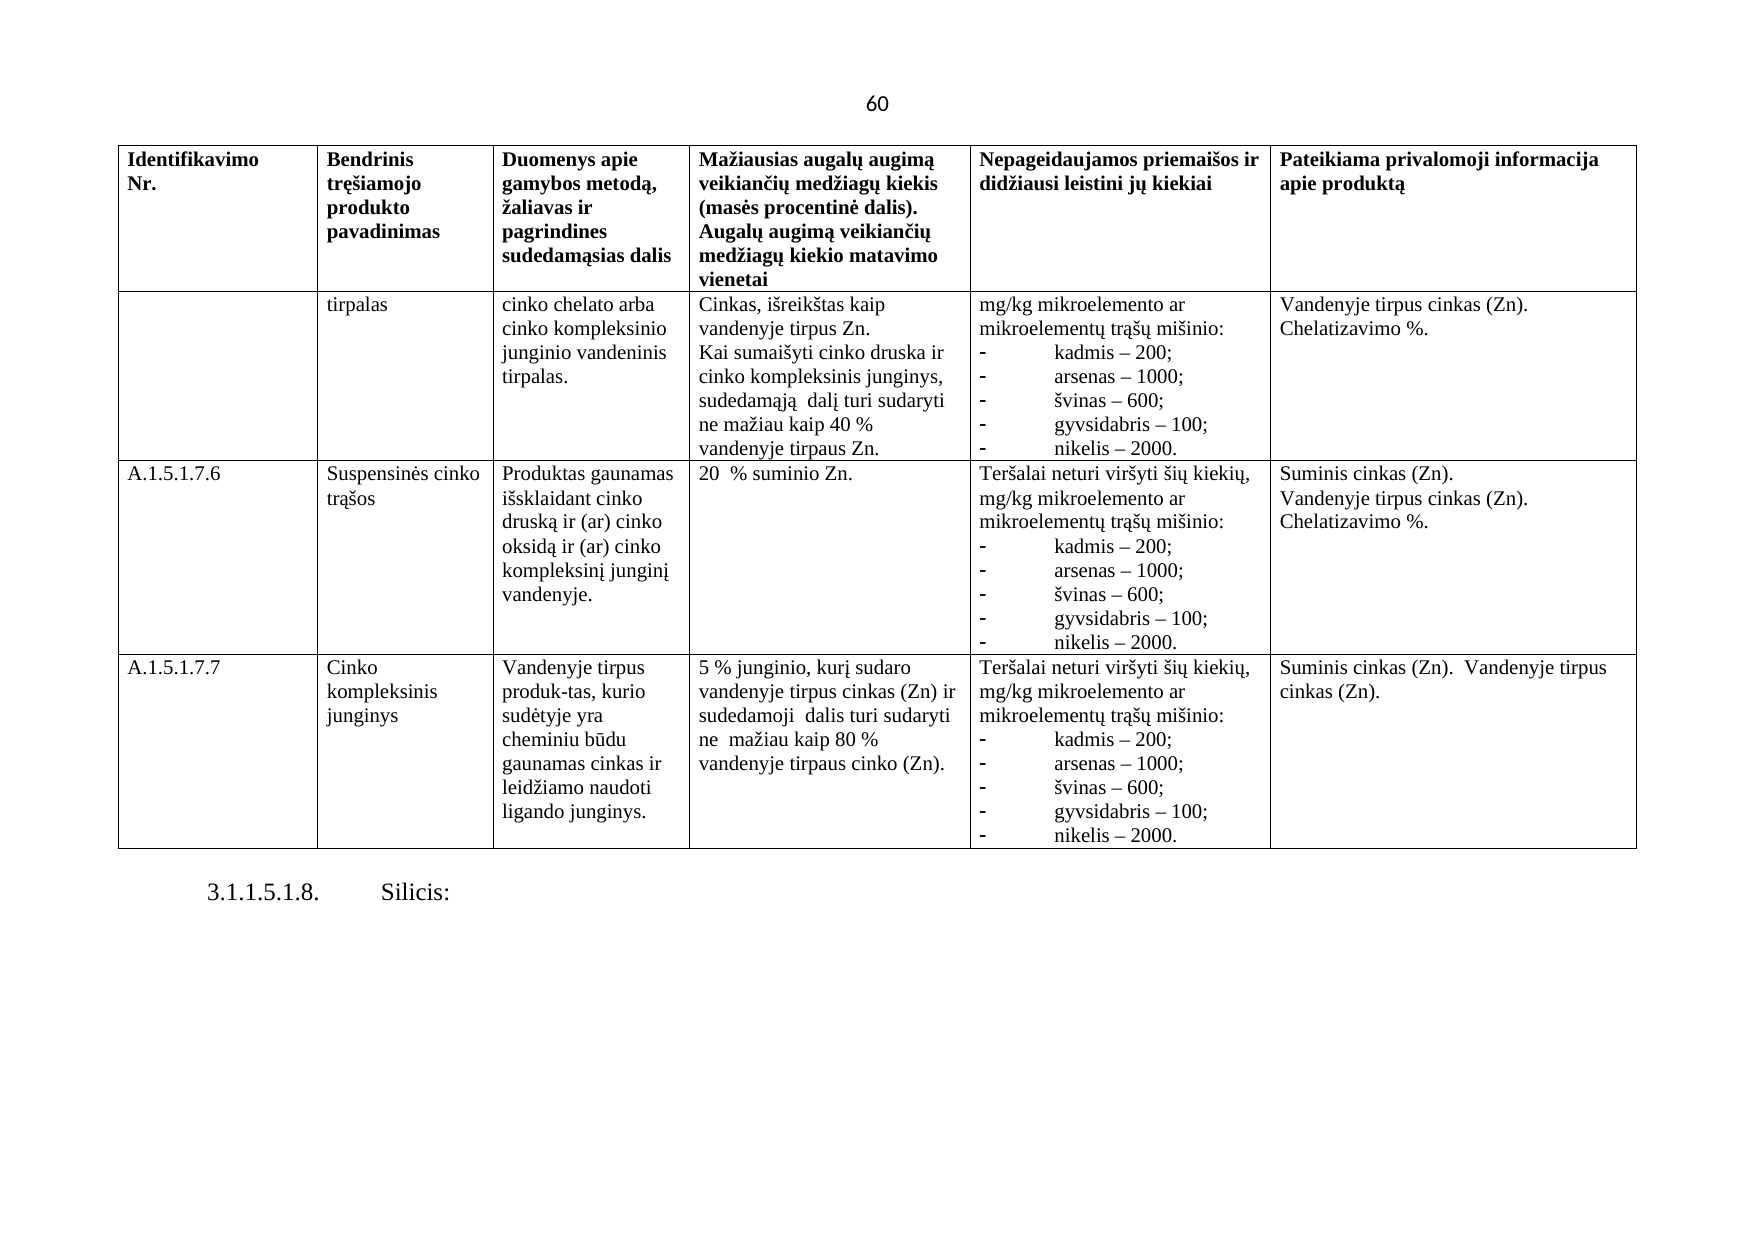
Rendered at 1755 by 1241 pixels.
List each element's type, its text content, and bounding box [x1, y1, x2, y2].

table_cell [119, 292, 317, 460]
table_header Duomenys apie gamybos metodą, žaliavas ir pagrindines sudedamąsias dalis [494, 146, 689, 291]
table_cell Suspensinės cinko trąšos [318, 461, 493, 654]
table_cell Teršalai neturi viršyti šių kiekių, mg/kg mikroelemento ar mikroelementų trąšų mišinio:  kadmis – 200;  arsenas – 1000;  švinas – 600;  gyvsidabris – 100;  nikelis – 2000. [971, 655, 1270, 847]
table_header Pateikiama privalomoji informacija apie produktą [1271, 146, 1636, 291]
table_cell Cinkas, išreikštas kaip vandenyje tirpus Zn. Kai sumaišyti cinko druska ir cinko kompleksinis junginys, sudedamąją dalį turi sudaryti ne mažiau kaip 40 % vandenyje tirpaus Zn. [690, 292, 970, 460]
table_cell mg/kg mikroelemento ar mikroelementų trąšų mišinio:  kadmis – 200;  arsenas – 1000;  švinas – 600;  gyvsidabris – 100;  nikelis – 2000. [971, 292, 1270, 460]
table_cell Suminis cinkas (Zn). Vandenyje tirpus cinkas (Zn). [1271, 655, 1636, 847]
table_cell tirpalas [318, 292, 493, 460]
table_cell cinko chelato arba cinko kompleksinio junginio vandeninis tirpalas. [494, 292, 689, 460]
table_cell A.1.5.1.7.7 [119, 655, 317, 847]
table_header Bendrinis tręšiamojo produkto pavadinimas [318, 146, 493, 291]
table_cell Suminis cinkas (Zn). Vandenyje tirpus cinkas (Zn). Chelatizavimo %. [1271, 461, 1636, 654]
table_cell Vandenyje tirpus produk-tas, kurio sudėtyje yra cheminiu būdu gaunamas cinkas ir leidžiamo naudoti ligando junginys. [494, 655, 689, 847]
table_cell A.1.5.1.7.6 [119, 461, 317, 654]
text 3.1.1.5.1.8. Silicis: [207, 877, 1636, 906]
table_cell Vandenyje tirpus cinkas (Zn). Chelatizavimo %. [1271, 292, 1636, 460]
table_cell 20 % suminio Zn. [690, 461, 970, 654]
table_header Mažiausias augalų augimą veikiančių medžiagų kiekis (masės procentinė dalis). Augalų augimą veikiančių medžiagų kiekio matavimo vienetai [690, 146, 970, 291]
table_cell 5 % junginio, kurį sudaro vandenyje tirpus cinkas (Zn) ir sudedamoji dalis turi sudaryti ne mažiau kaip 80 % vandenyje tirpaus cinko (Zn). [690, 655, 970, 847]
table_cell Produktas gaunamas išsklaidant cinko druską ir (ar) cinko oksidą ir (ar) cinko kompleksinį junginį vandenyje. [494, 461, 689, 654]
table_cell Teršalai neturi viršyti šių kiekių, mg/kg mikroelemento ar mikroelementų trąšų mišinio:  kadmis – 200;  arsenas – 1000;  švinas – 600;  gyvsidabris – 100;  nikelis – 2000. [971, 461, 1270, 654]
table_header Nepageidaujamos priemaišos ir didžiausi leistini jų kiekiai [971, 146, 1270, 291]
table_header Identifikavimo Nr. [119, 146, 317, 291]
table_cell Cinko kompleksinis junginys [318, 655, 493, 847]
